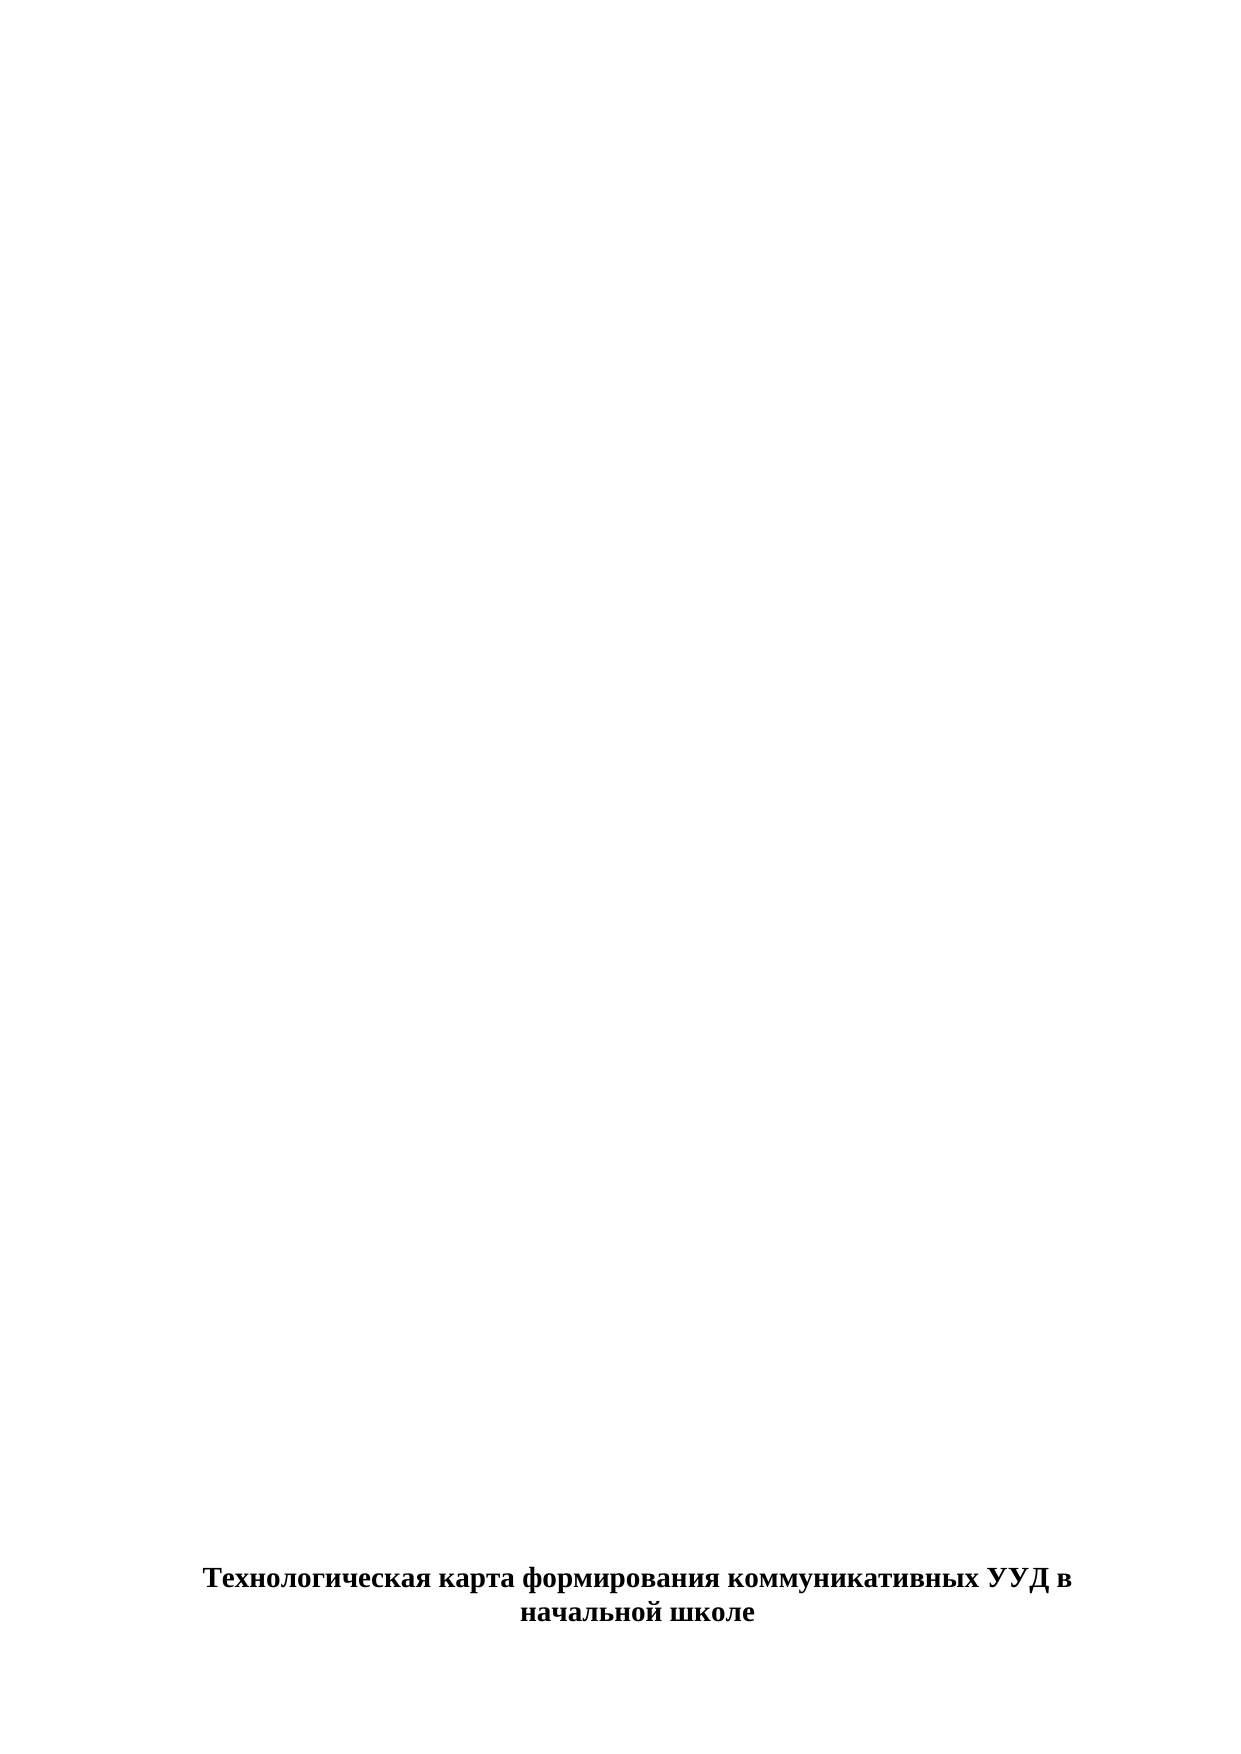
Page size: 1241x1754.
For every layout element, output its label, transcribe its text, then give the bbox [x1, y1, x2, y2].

text Технологическая карта формирования коммуникативных УУД в начальной школе [131, 1560, 1144, 1627]
